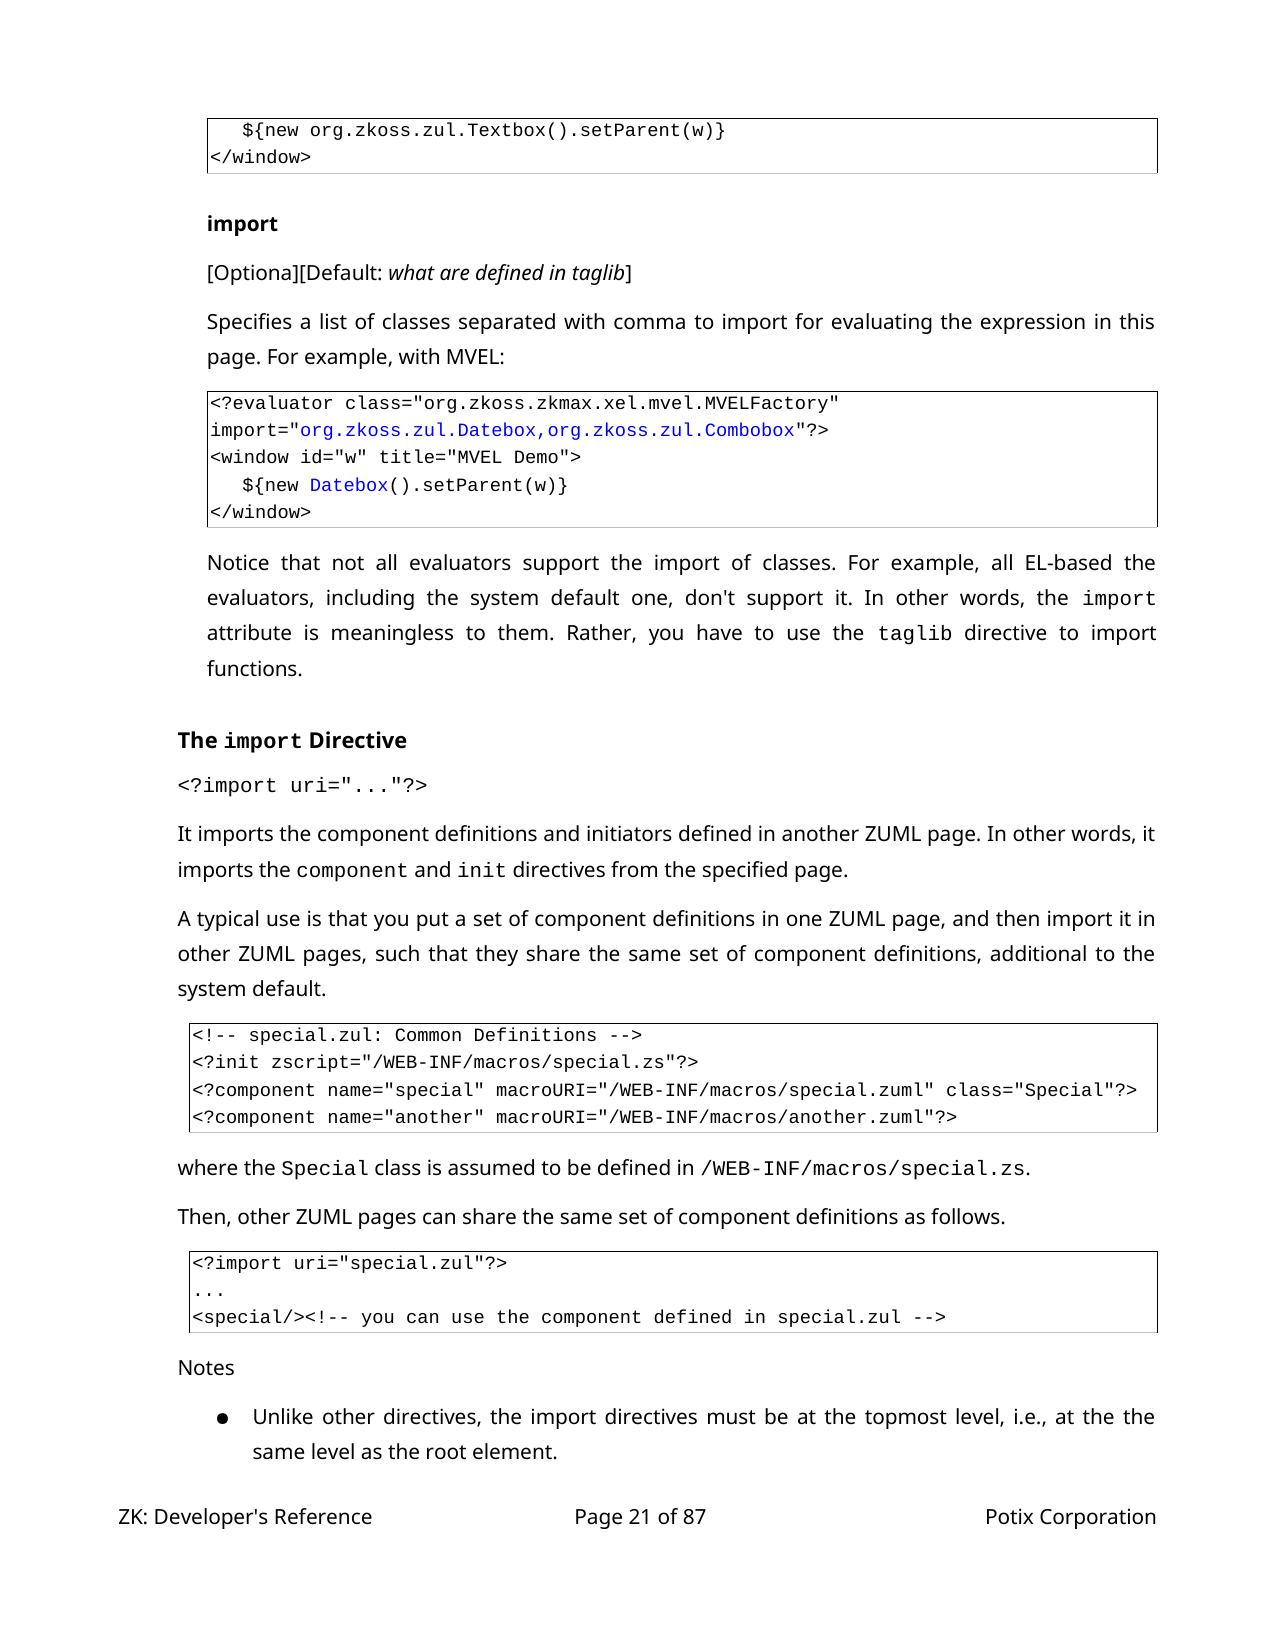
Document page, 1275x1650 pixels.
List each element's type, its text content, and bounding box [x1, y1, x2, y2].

text where the Special class is assumed to be defined in /WEB-INF/macros/special.zs. [177, 1153, 1157, 1181]
text ${new Datebox().setParent(w)} [208, 473, 1157, 497]
text import="org.zkoss.zul.Datebox,org.zkoss.zul.Combobox"?> [208, 418, 1157, 442]
subtitle The import Directive [177, 725, 1157, 755]
text <?import uri="special.zul"?> [190, 1252, 1157, 1275]
text <window id="w" title="MVEL Demo"> [208, 445, 1157, 470]
text <?component name="another" macroURI="/WEB-INF/macros/another.zuml"?> [190, 1105, 1157, 1132]
text <?evaluator class="org.zkoss.zkmax.xel.mvel.MVELFactory" [208, 392, 1157, 415]
text A typical use is that you put a set of component definitions in one ZUML page, and then import it in other ZUML pages, such that they share the same set of component definitions, additional to the system default. [177, 904, 1157, 1003]
text ... [190, 1278, 1157, 1302]
text Notice that not all evaluators support the import of classes. For example, all EL-based the evaluators, including the system default one, don't support it. In other words, the import attribute is meaningless to them. Rather, you have to use the taglib directive to import functions. [207, 548, 1157, 682]
text Specifies a list of classes separated with comma to import for evaluating the expression in this page. For example, with MVEL: [207, 307, 1157, 370]
text <?import uri="..."?> [177, 775, 1157, 799]
list Unlike other directives, the import directives must be at the topmost level, i.e., at the the same level as the root element. [215, 1402, 1157, 1465]
text </window> [208, 500, 1157, 527]
text ${new org.zkoss.zul.Textbox().setParent(w)} [208, 119, 1157, 142]
text <special/><!-- you can use the component defined in special.zul --> [190, 1305, 1157, 1332]
text <?component name="special" macroURI="/WEB-INF/macros/special.zuml" class="Special"?> [190, 1078, 1157, 1102]
text </window> [208, 145, 1157, 173]
text It imports the component definitions and initiators defined in another ZUML page. In other words, it imports the component and init directives from the specified page. [177, 819, 1157, 883]
text <!-- special.zul: Common Definitions --> [190, 1024, 1157, 1047]
text [Optiona][Default: what are defined in taglib] [207, 258, 1157, 286]
subtitle import [207, 209, 1157, 237]
text Then, other ZUML pages can share the same set of component definitions as follows. [177, 1202, 1157, 1230]
text <?init zscript="/WEB-INF/macros/special.zs"?> [190, 1050, 1157, 1075]
text Notes [177, 1353, 1157, 1381]
